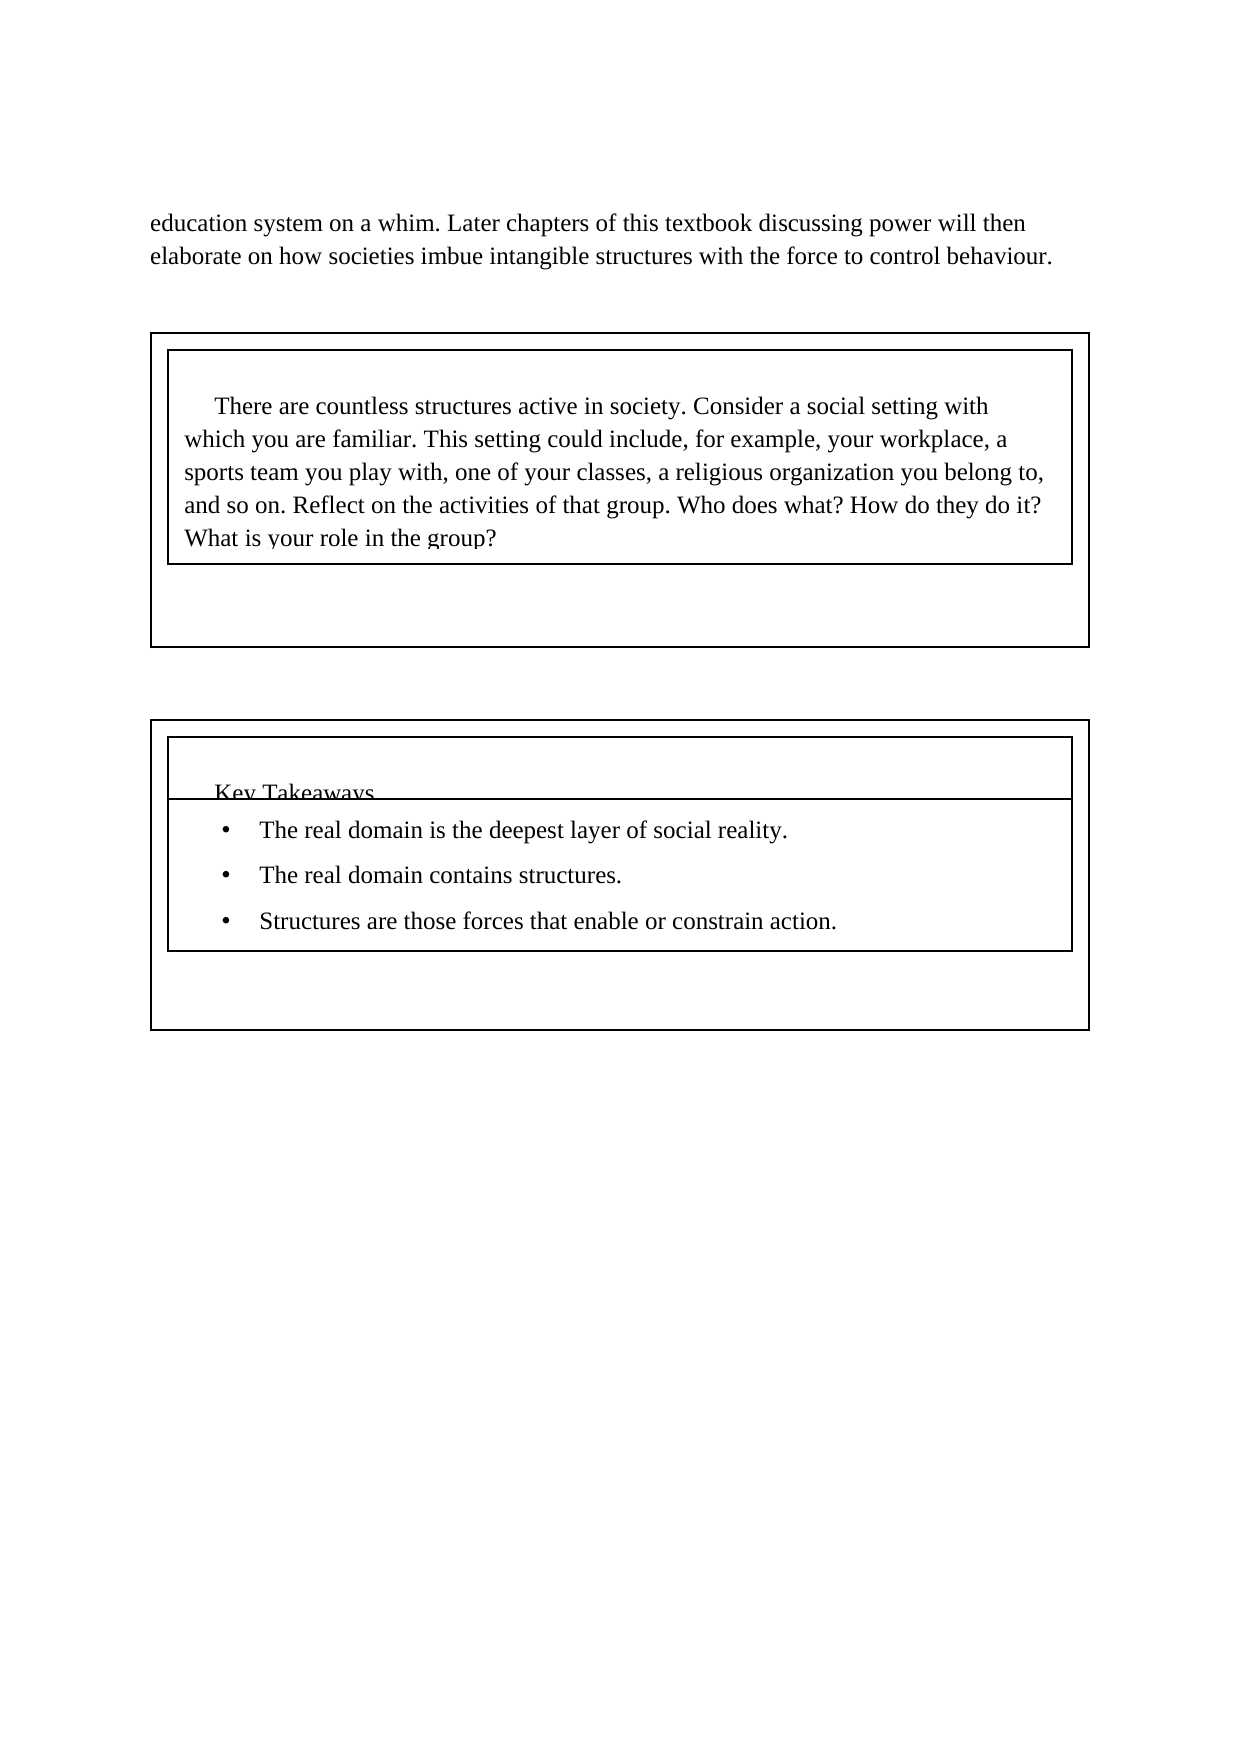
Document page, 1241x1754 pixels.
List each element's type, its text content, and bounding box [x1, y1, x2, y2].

list The real domain is the deepest layer of social reality. [222, 815, 1056, 844]
list Structures are those forces that enable or constrain action. [222, 906, 1056, 935]
text Key Takeaways [184, 778, 1056, 798]
text There are countless structures active in society. Consider a social setting with which you are familiar. This setting could include, for example, your workplace, a sports team you play with, one of your classes, a religious organization you belong to, and so on. Reflect on the activities of that group. Who does what? How do they do it? What is your role in the group? [184, 391, 1056, 548]
text education system on a whim. Later chapters of this textbook discussing power will then elaborate on how societies imbue intangible structures with the force to control behaviour. [150, 208, 1090, 270]
list The real domain contains structures. [222, 861, 1056, 889]
